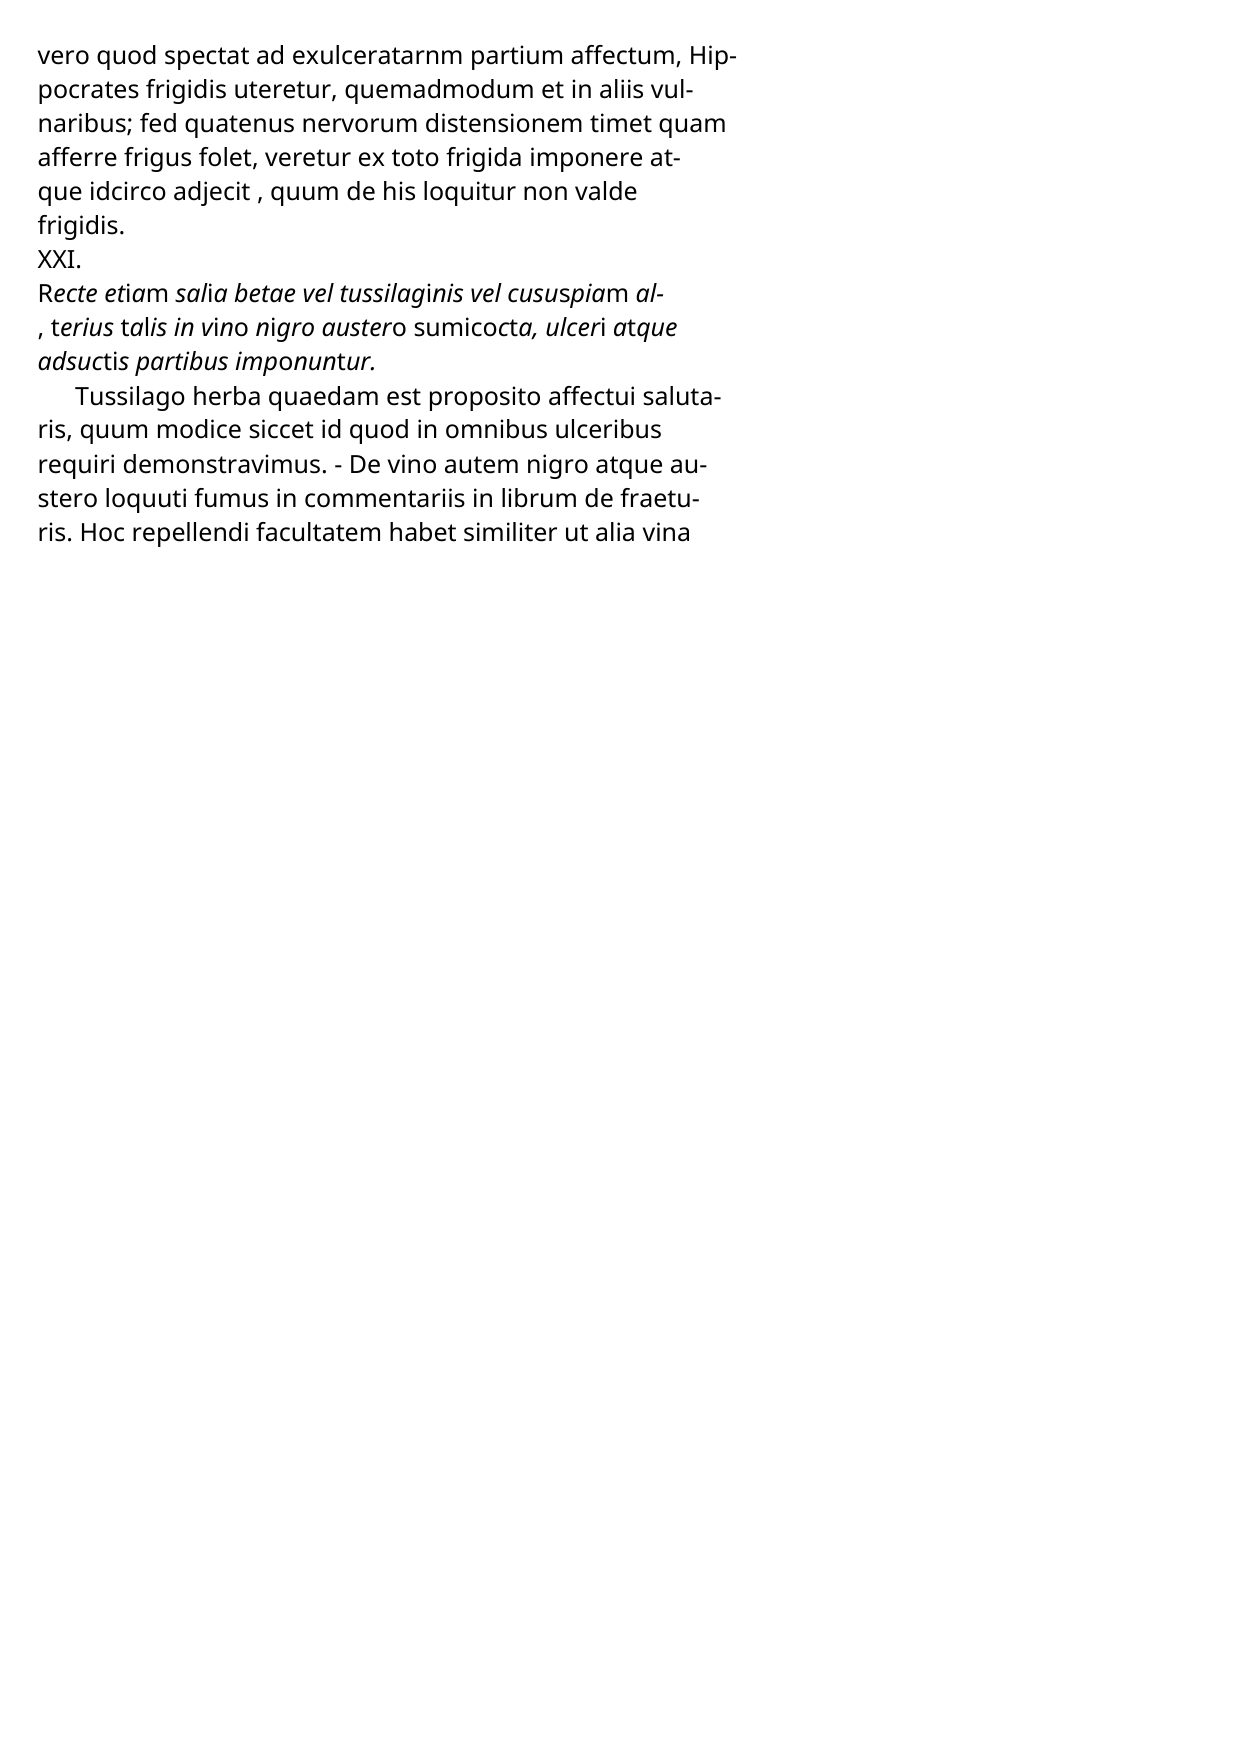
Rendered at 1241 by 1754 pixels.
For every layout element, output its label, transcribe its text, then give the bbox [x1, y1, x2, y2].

text XXI. [37, 242, 1203, 276]
text vero quod spectat ad exulceratarnm partium affectum, Hip- pocrates frigidis uteretur, quemadmodum et in aliis vul- naribus; fed quatenus nervorum distensionem timet quam afferre frigus folet, veretur ex toto frigida imponere at- que idcirco adjecit , quum de his loquitur non valde frigidis. [37, 37, 1203, 242]
text Tussilago herba quaedam est proposito affectui saluta- ris, quum modice siccet id quod in omnibus ulceribus requiri demonstravimus. - De vino autem nigro atque au- stero loquuti fumus in commentariis in librum de fraetu- ris. Hoc repellendi facultatem habet similiter ut alia vina [37, 378, 1203, 548]
text Recte etiam salia betae vel tussilaginis vel cususpiam al- , terius talis in vino nigro austero sumicocta, ulceri atque adsuctis partibus imponuntur. [37, 276, 1203, 378]
